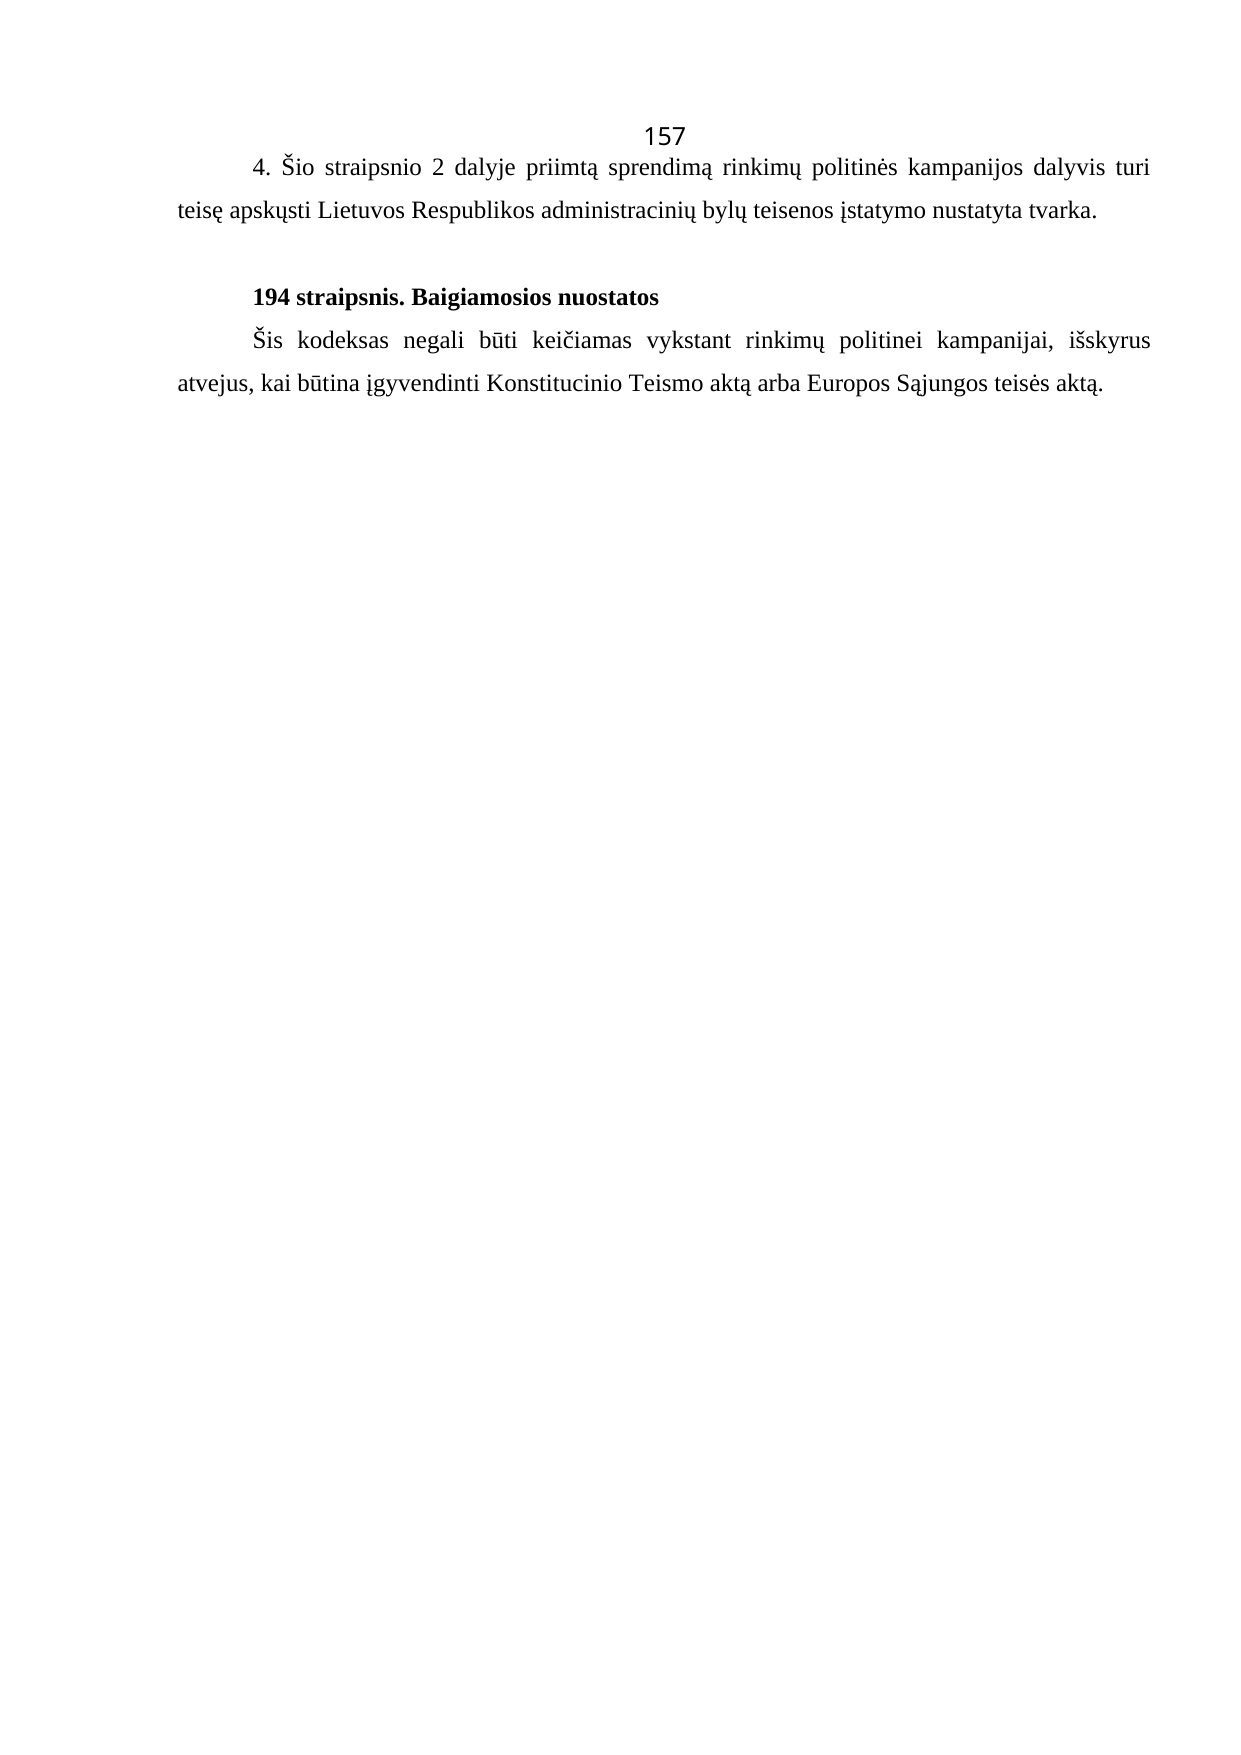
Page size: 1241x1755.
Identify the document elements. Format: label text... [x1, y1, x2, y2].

text Šis kodeksas negali būti keičiamas vykstant rinkimų politinei kampanijai, išskyrus atvejus, kai būtina įgyvendinti Konstitucinio Teismo aktą arba Europos Sąjungos teisės aktą. [177, 325, 1152, 397]
text 4. Šio straipsnio 2 dalyje priimtą sprendimą rinkimų politinės kampanijos dalyvis turi teisę apskųsti Lietuvos Respublikos administracinių bylų teisenos įstatymo nustatyta tvarka. [177, 152, 1152, 224]
text 194 straipsnis. Baigiamosios nuostatos [177, 282, 1152, 310]
